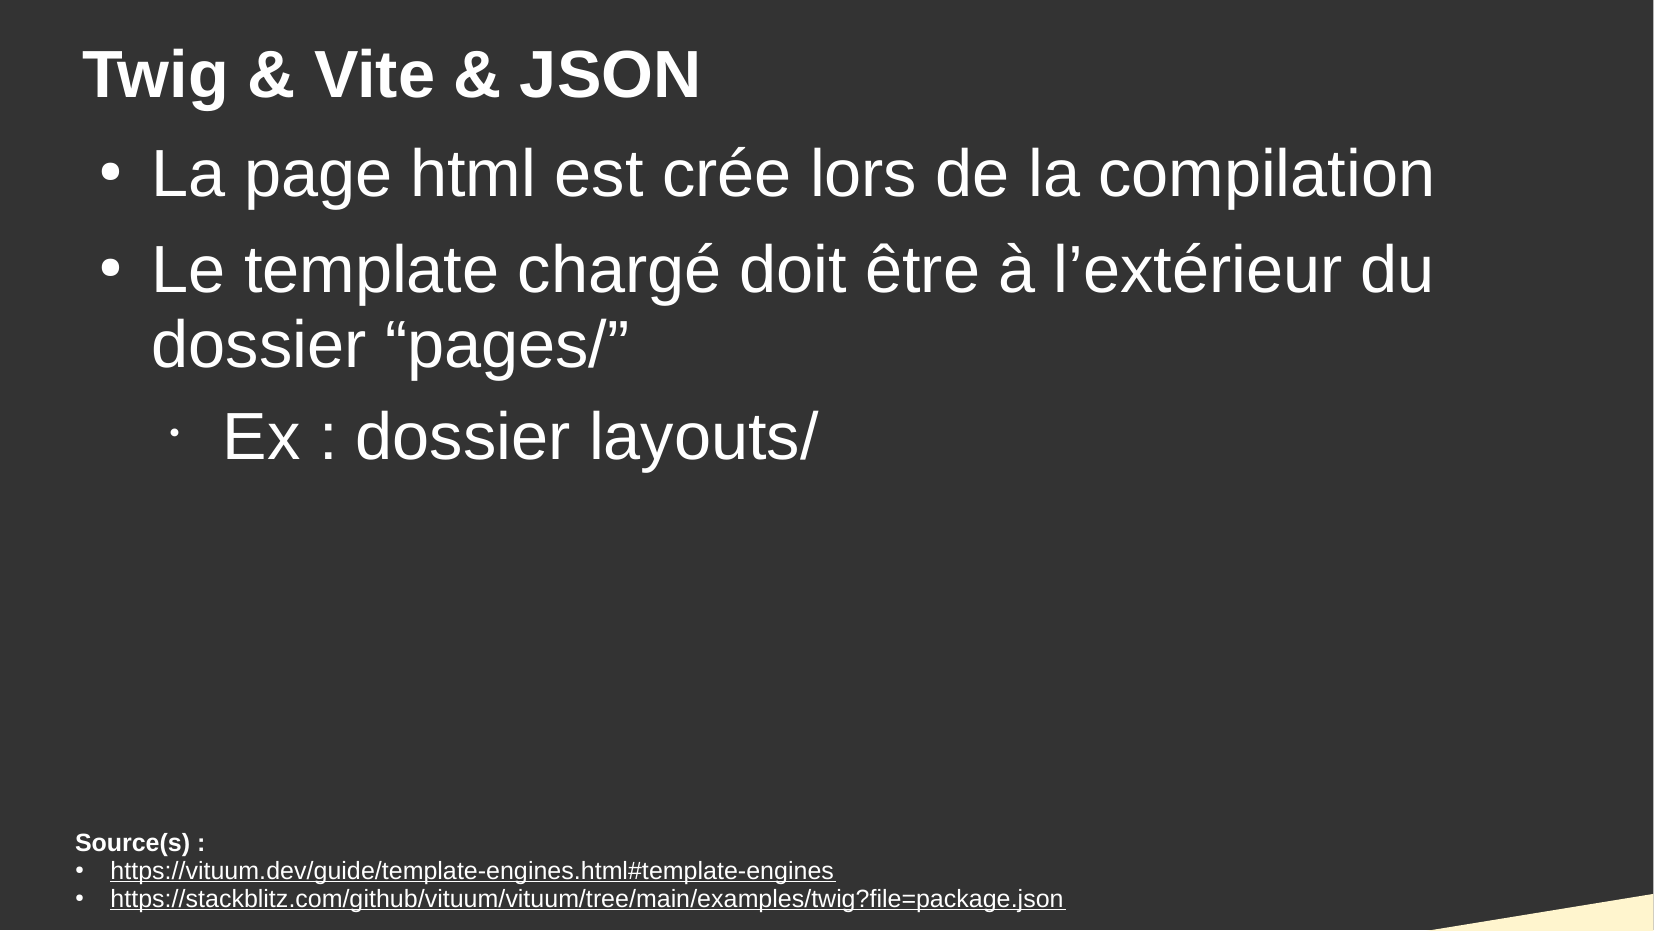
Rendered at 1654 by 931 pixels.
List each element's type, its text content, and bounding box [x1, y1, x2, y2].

text_box Source(s) : https://vituum.dev/guide/template-engines.html#template-engines https://stackblitz.com/github/vituum/vituum/tree/main/examples/twig?file=package.json [60, 821, 1546, 931]
list La page html est crée lors de la compilation Le template chargé doit être à l’extérieur du dossier “pages/” Ex : dossier layouts/ [80, 135, 1620, 591]
title Twig & Vite & JSON [82, 37, 1571, 112]
text_box [1546, 893, 1654, 931]
